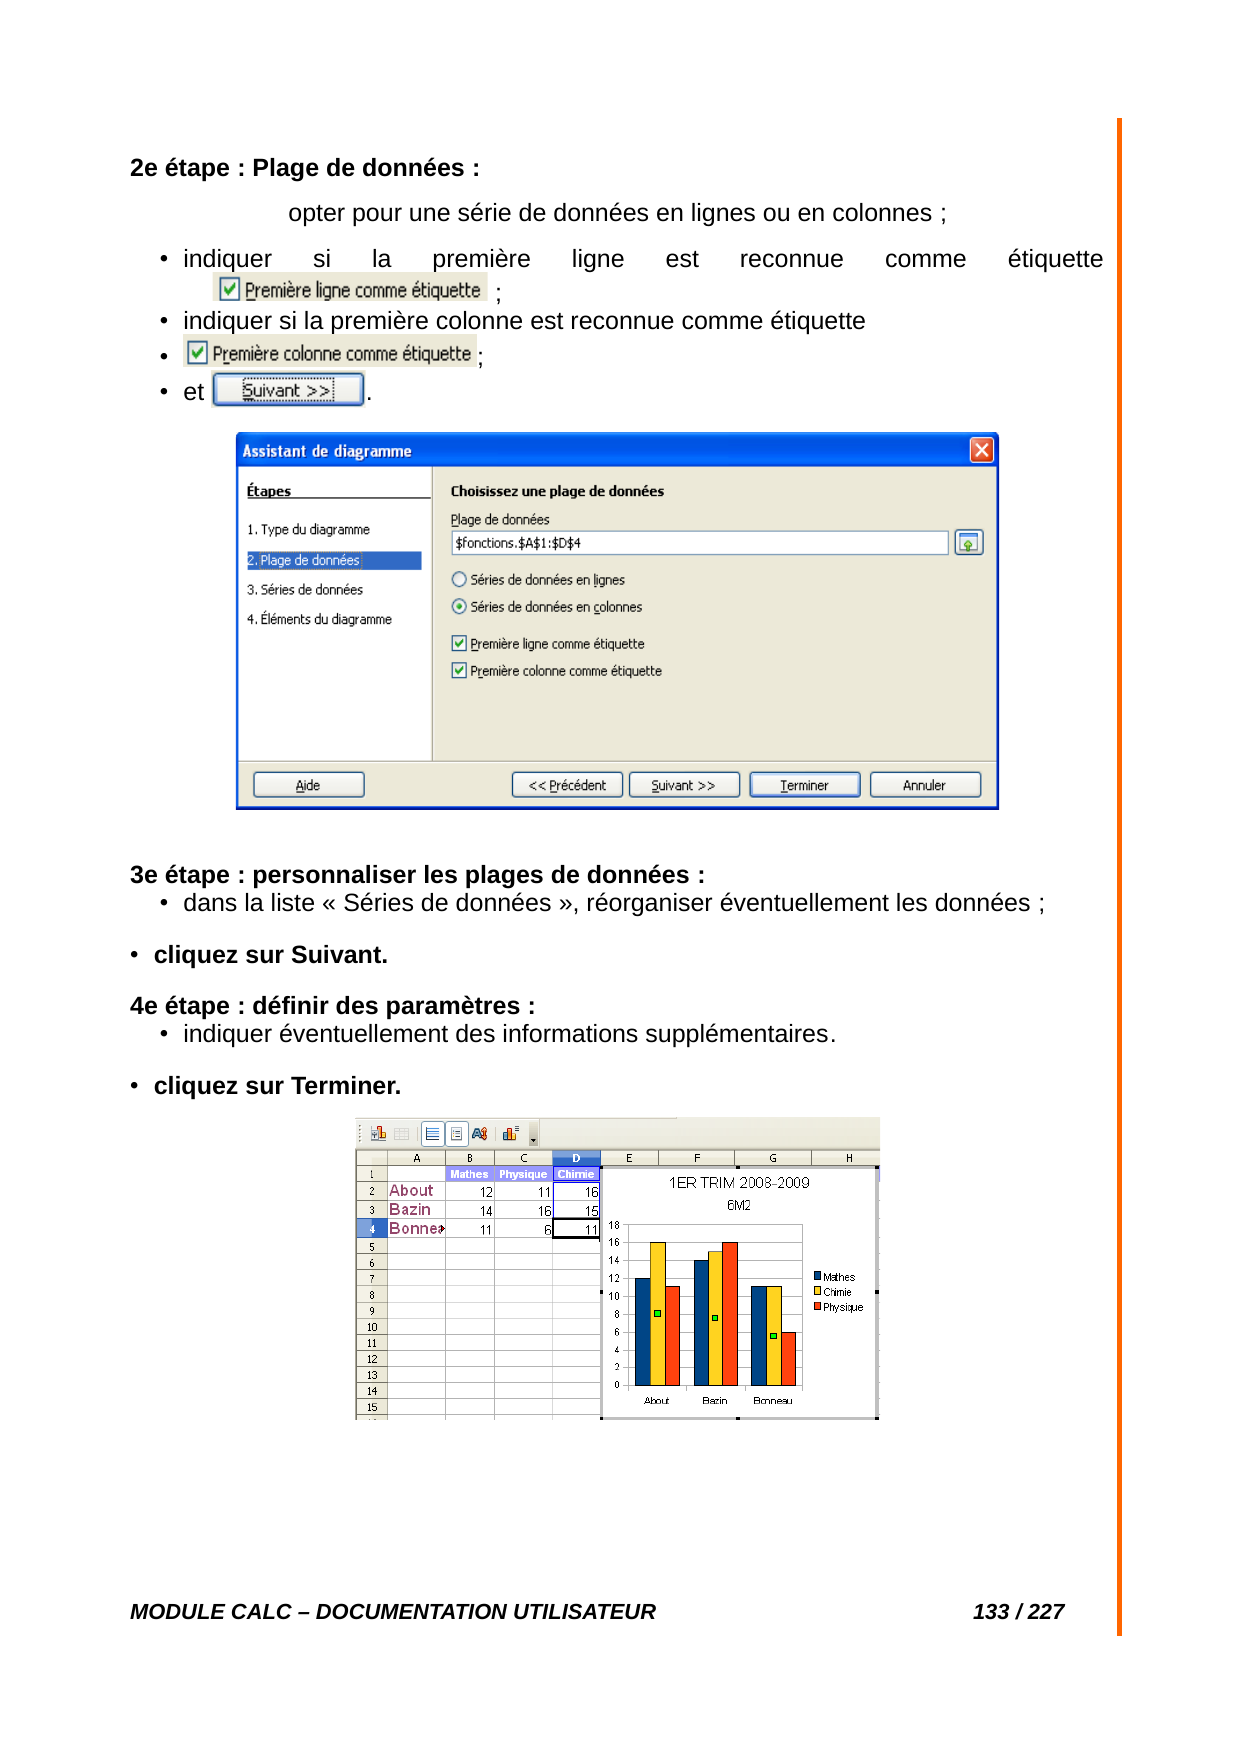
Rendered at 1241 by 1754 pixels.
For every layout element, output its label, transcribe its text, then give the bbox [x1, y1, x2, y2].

list ; [159, 335, 1105, 370]
picture [235, 432, 1000, 810]
text opter pour une série de données en lignes ou en colonnes ; [130, 199, 1105, 227]
list cliquez sur Suivant. [130, 941, 1105, 968]
picture [211, 370, 366, 408]
list indiquer si la première colonne est reconnue comme étiquette [159, 307, 1105, 335]
list indiquer si la première ligne est reconnue comme étiquette ; [159, 245, 1105, 307]
list indiquer éventuellement des informations supplémentaires. [159, 1020, 1105, 1048]
list dans la liste « Séries de données », réorganiser éventuellement les données ; [159, 889, 1105, 917]
text 2e étape : Plage de données : [130, 153, 1105, 181]
text 4e étape : définir des paramètres : [130, 992, 1105, 1020]
list et . [159, 370, 211, 408]
picture [355, 1117, 880, 1420]
list cliquez sur Terminer. [130, 1072, 1105, 1100]
list et . [366, 370, 1105, 408]
text 3e étape : personnaliser les plages de données : [130, 861, 1105, 889]
